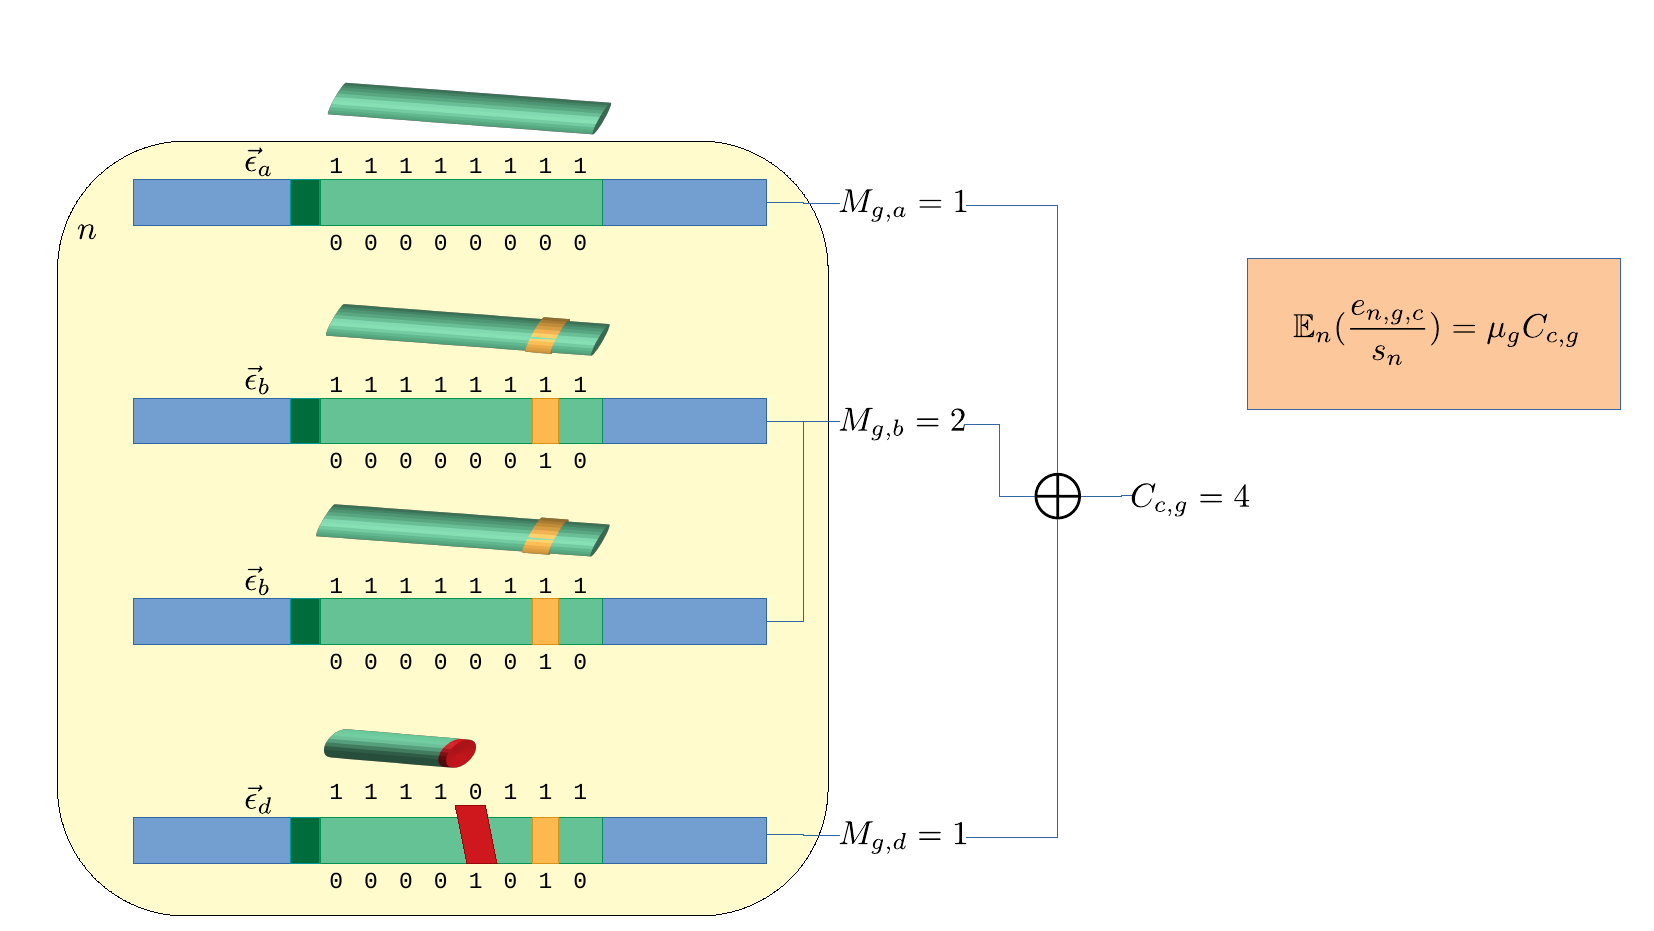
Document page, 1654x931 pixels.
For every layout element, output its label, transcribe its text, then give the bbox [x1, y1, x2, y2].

text_box [1131, 483, 1156, 508]
text_box [1034, 472, 1081, 520]
text_box [1247, 258, 1621, 410]
text_box 11110111 [314, 773, 607, 815]
text_box 00000010 [314, 643, 607, 685]
text_box [1234, 484, 1250, 507]
text_box [57, 141, 829, 916]
text_box [839, 821, 874, 845]
text_box [893, 832, 906, 850]
text_box 11111111 [314, 147, 607, 189]
text_box [839, 407, 873, 431]
text_box [951, 408, 965, 431]
text_box 00000010 [314, 442, 607, 484]
text_box [839, 189, 873, 213]
text_box [893, 206, 906, 218]
text_box [955, 189, 967, 213]
text_box [954, 821, 967, 845]
text_box 11111111 [314, 365, 607, 407]
text_box [893, 419, 904, 436]
text_box 00001010 [314, 861, 607, 903]
text_box [1155, 501, 1166, 512]
text_box [871, 206, 883, 222]
text_box [871, 425, 883, 441]
text_box [1174, 501, 1187, 517]
text_box 11111111 [314, 566, 607, 608]
text_box [871, 838, 884, 854]
text_box 00000000 [314, 223, 607, 265]
